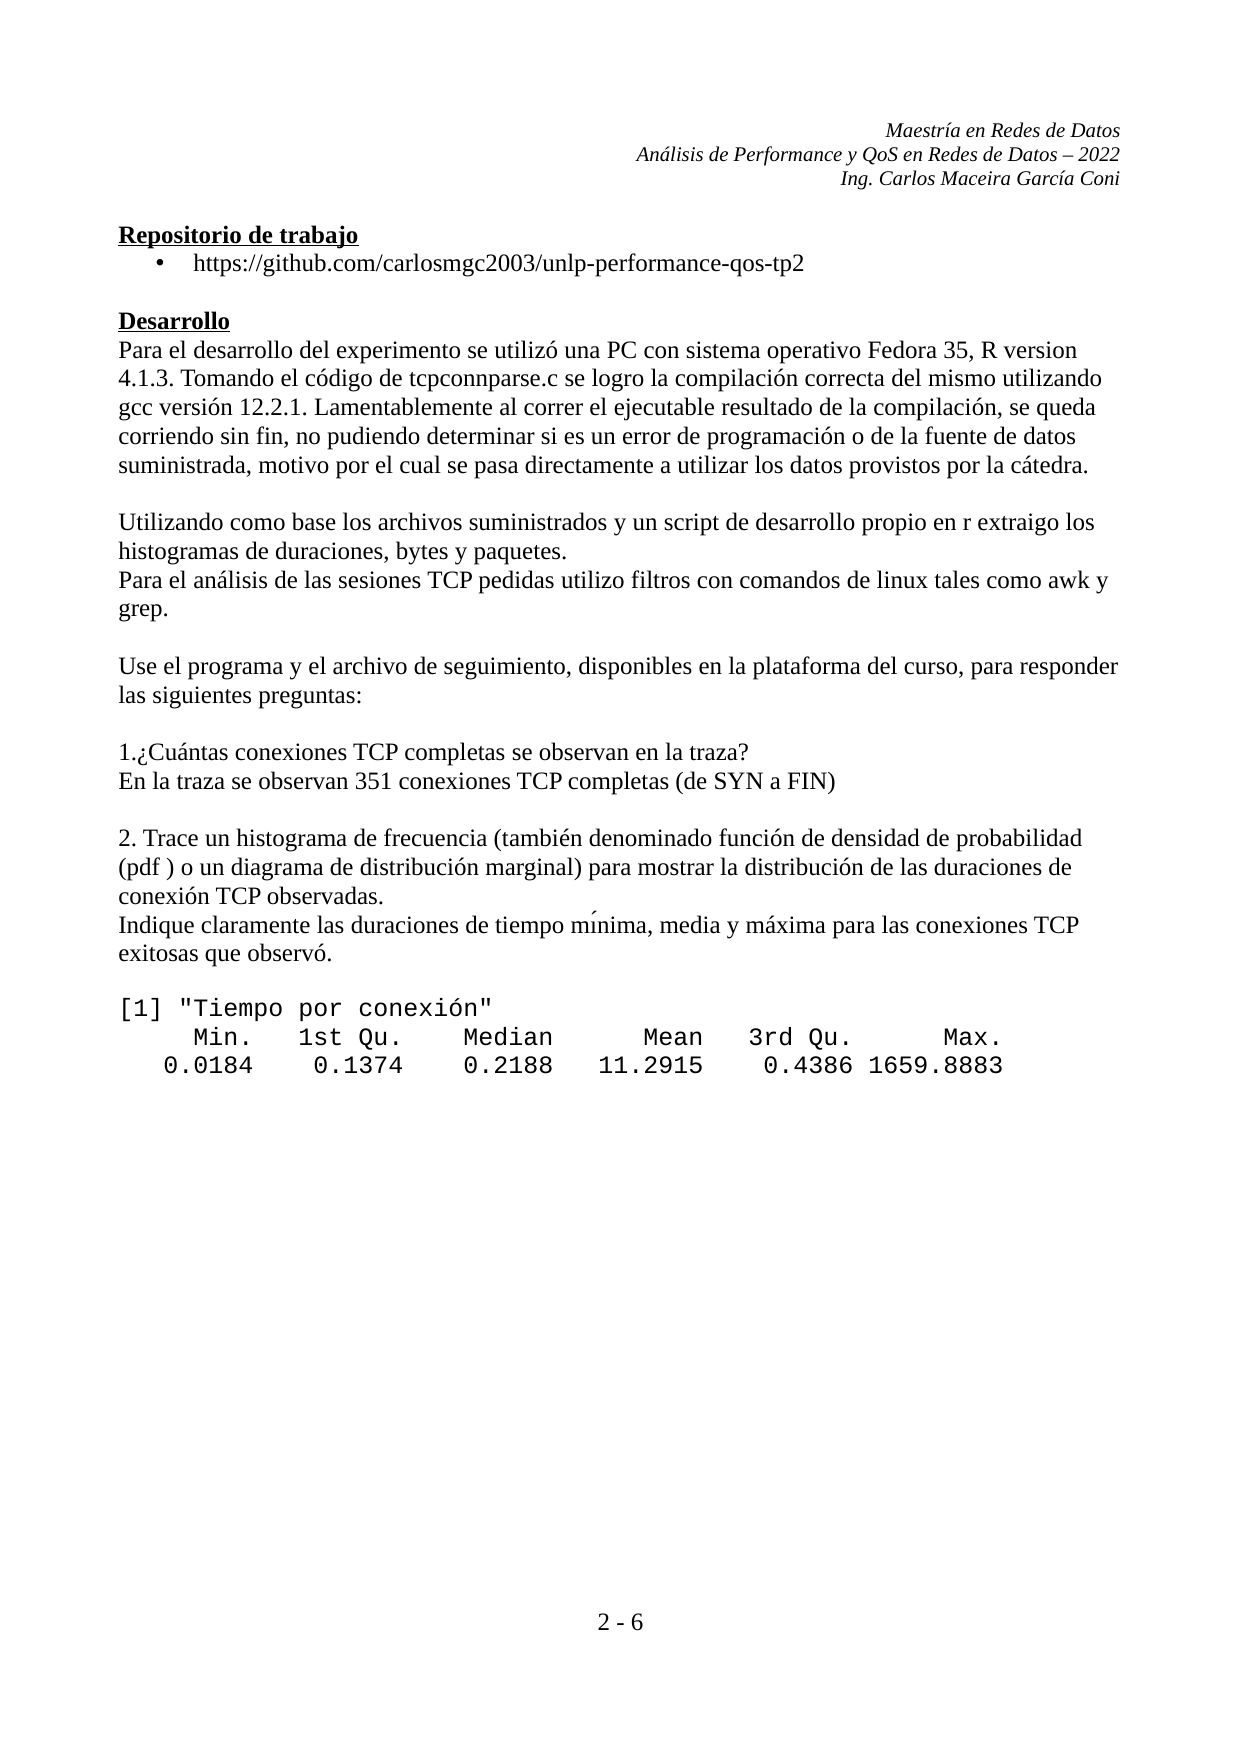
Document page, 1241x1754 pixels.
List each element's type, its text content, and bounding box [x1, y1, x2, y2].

text Para el análisis de las sesiones TCP pedidas utilizo filtros con comandos de linux tales como awk y grep. [118, 565, 1122, 622]
text 2. Trace un histograma de frecuencia (también denominado función de densidad de probabilidad (pdf ) o un diagrama de distribución marginal) para mostrar la distribución de las duraciones de conexión TCP observadas. [118, 823, 1122, 910]
text Indique claramente las duraciones de tiempo mı́nima, media y máxima para las conexiones TCP exitosas que observó. [118, 910, 1122, 967]
text Desarrollo [118, 306, 1122, 335]
text Repositorio de trabajo [118, 220, 1122, 248]
text Min. 1st Qu. Median Mean 3rd Qu. Max. [118, 1024, 1122, 1053]
text Para el desarrollo del experimento se utilizó una PC con sistema operativo Fedora 35, R version 4.1.3. Tomando el código de tcpconnparse.c se logro la compilación correcta del mismo utilizando [118, 335, 1122, 392]
text En la traza se observan 351 conexiones TCP completas (de SYN a FIN) [118, 766, 1122, 795]
text [1] "Tiempo por conexión" [118, 996, 1122, 1024]
list https://github.com/carlosmgc2003/unlp-performance-qos-tp2 [156, 248, 1122, 277]
text Utilizando como base los archivos suministrados y un script de desarrollo propio en r extraigo los histogramas de duraciones, bytes y paquetes. [118, 507, 1122, 565]
text 1.¿Cuántas conexiones TCP completas se observan en la traza? [118, 737, 1122, 766]
text 0.0184 0.1374 0.2188 11.2915 0.4386 1659.8883 [118, 1053, 1122, 1081]
text gcc versión 12.2.1. Lamentablemente al correr el ejecutable resultado de la compilación, se queda corriendo sin fin, no pudiendo determinar si es un error de programación o de la fuente de datos suministrada, motivo por el cual se pasa directamente a utilizar los datos provistos por la cátedra. [118, 392, 1122, 478]
text Use el programa y el archivo de seguimiento, disponibles en la plataforma del curso, para responder las siguientes preguntas: [118, 651, 1122, 708]
